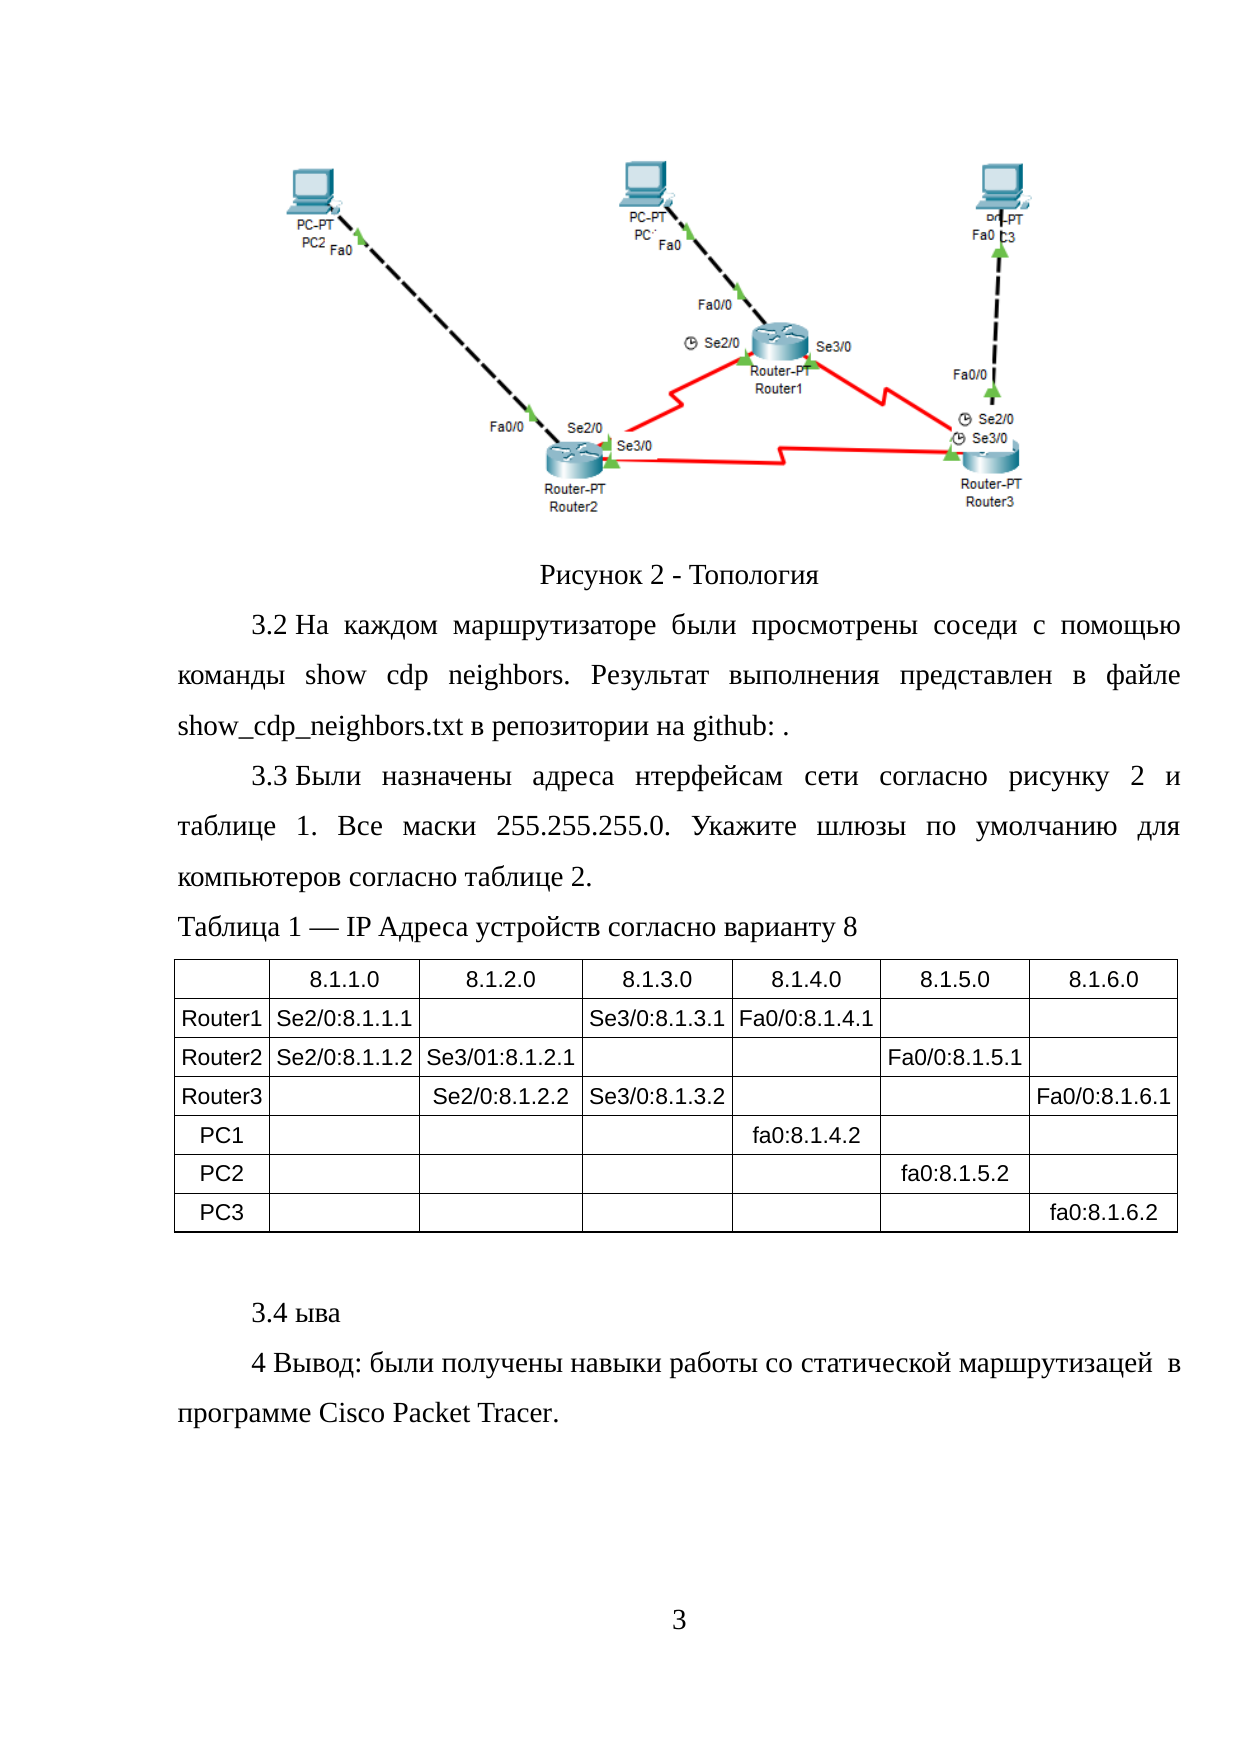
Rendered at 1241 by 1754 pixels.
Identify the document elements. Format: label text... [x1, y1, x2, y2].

table_cell Se2/0:8.1.2.2 [420, 1077, 582, 1115]
table_header 8.1.5.0 [881, 960, 1029, 998]
table_cell PC2 [175, 1155, 269, 1192]
table_cell [270, 1116, 419, 1154]
table_cell [583, 1155, 732, 1192]
text Рисунок 2 - Топология [177, 541, 1181, 590]
table_cell Se2/0:8.1.1.1 [270, 999, 419, 1037]
table_cell Router2 [175, 1038, 269, 1076]
table_cell [420, 999, 582, 1037]
table_header 8.1.6.0 [1030, 960, 1177, 998]
table_cell [881, 999, 1029, 1037]
table_cell fa0:8.1.4.2 [733, 1116, 880, 1154]
table_cell [881, 1116, 1029, 1154]
text Таблица 1 — IP Адреса устройств согласно варианту 8 [177, 909, 1181, 943]
table_cell Se3/0:8.1.3.2 [583, 1077, 732, 1115]
table_cell [1030, 1116, 1177, 1154]
table_cell Se2/0:8.1.1.2 [270, 1038, 419, 1076]
table_header 8.1.3.0 [583, 960, 732, 998]
table_cell Fa0/0:8.1.5.1 [881, 1038, 1029, 1076]
table_cell [733, 1038, 880, 1076]
table_cell Router1 [175, 999, 269, 1037]
list Были назначены адреса нтерфейсам сети согласно рисунку 2 и таблице 1. Все маски 255.255.255.0. Укажите шлюзы по умолчанию для компьютеров согласно таблице 2. [177, 758, 1181, 892]
picture [269, 118, 1089, 541]
table_cell [733, 1155, 880, 1192]
table_cell [270, 1194, 419, 1231]
table_cell [1030, 1155, 1177, 1192]
table_cell [270, 1155, 419, 1192]
table_cell PC3 [175, 1194, 269, 1231]
table_cell [420, 1194, 582, 1231]
table_cell [881, 1077, 1029, 1115]
table_cell PC1 [175, 1116, 269, 1154]
table_header 8.1.2.0 [420, 960, 582, 998]
table_cell [583, 1038, 732, 1076]
table_cell [420, 1155, 582, 1192]
table_cell [270, 1077, 419, 1115]
table_cell fa0:8.1.6.2 [1030, 1194, 1177, 1231]
list Вывод: были получены навыки работы со статической маршрутизацей в программе Cisco Packet Tracer. [177, 1345, 1181, 1429]
list ыва [177, 1295, 1181, 1328]
table_cell [1030, 999, 1177, 1037]
table_cell fa0:8.1.5.2 [881, 1155, 1029, 1192]
table_cell [881, 1194, 1029, 1231]
table_cell Se3/01:8.1.2.1 [420, 1038, 582, 1076]
table_cell [733, 1194, 880, 1231]
table_header 8.1.1.0 [270, 960, 419, 998]
list На каждом маршрутизаторе были просмотрены соседи с помощью команды show cdp neighbors. Результат выполнения представлен в файле show_cdp_neighbors.txt в репозитории на github: . [177, 607, 1181, 741]
table_cell Router3 [175, 1077, 269, 1115]
table_cell Fa0/0:8.1.4.1 [733, 999, 880, 1037]
table_cell [1030, 1038, 1177, 1076]
table_cell Fa0/0:8.1.6.1 [1030, 1077, 1177, 1115]
table_cell Se3/0:8.1.3.1 [583, 999, 732, 1037]
table_cell [583, 1116, 732, 1154]
table_header 8.1.4.0 [733, 960, 880, 998]
table_cell [420, 1116, 582, 1154]
table_header [175, 960, 269, 998]
table_cell [733, 1077, 880, 1115]
table_cell [583, 1194, 732, 1231]
